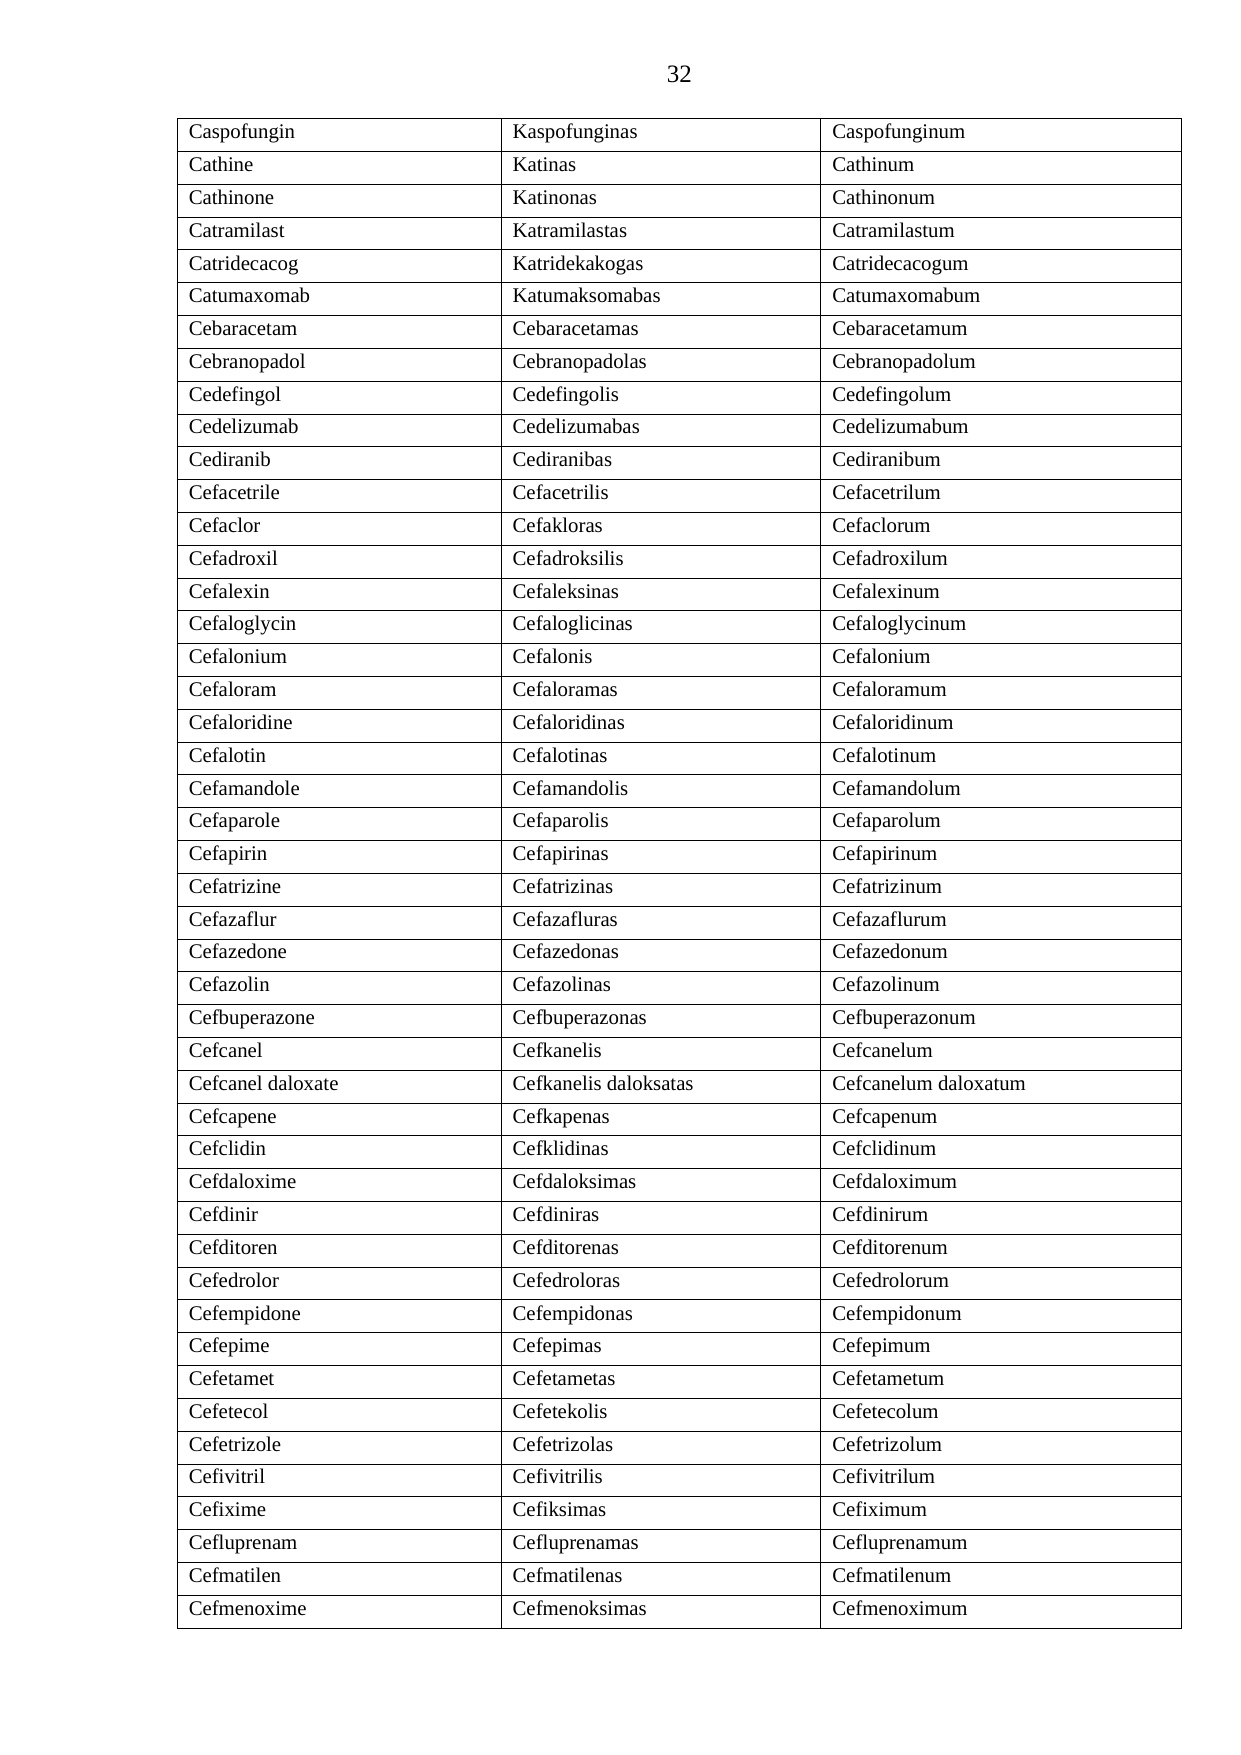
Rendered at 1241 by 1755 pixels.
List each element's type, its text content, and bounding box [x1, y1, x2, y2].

table_cell Cefaloridine [178, 710, 501, 742]
table_cell Cefiximum [821, 1497, 1181, 1529]
table_cell Cebranopadolas [502, 349, 820, 381]
table_cell Cedefingol [178, 382, 501, 413]
table_cell Cefempidonum [821, 1300, 1181, 1332]
table_cell Cefamandolum [821, 775, 1181, 807]
table_cell Cefadroxilum [821, 546, 1181, 577]
table_cell Cefapirin [178, 841, 501, 873]
table_cell Cefiksimas [502, 1497, 820, 1529]
table_cell Cefadroxil [178, 546, 501, 577]
table_cell Cefditorenum [821, 1235, 1181, 1267]
table_cell Cathinonum [821, 185, 1181, 217]
table_cell Cefazaflurum [821, 907, 1181, 938]
table_cell Cefditorenas [502, 1235, 820, 1267]
table_cell Cefaloridinas [502, 710, 820, 742]
table_cell Cefalotinum [821, 743, 1181, 774]
table_cell Cefetrizolum [821, 1432, 1181, 1463]
table_cell Katramilastas [502, 218, 820, 249]
table_cell Cefcanelum [821, 1038, 1181, 1070]
table_cell Cefakloras [502, 513, 820, 545]
table_cell Katinas [502, 152, 820, 184]
table_cell Cefacetrilis [502, 480, 820, 512]
table_cell Catumaxomab [178, 283, 501, 315]
table_cell Cefetamet [178, 1366, 501, 1398]
table_cell Cefalonium [178, 644, 501, 676]
table_cell Cefaparole [178, 808, 501, 840]
table_cell Cefaleksinas [502, 579, 820, 610]
table_cell Cefazedonas [502, 940, 820, 971]
table_cell Cefaclorum [821, 513, 1181, 545]
table_cell Catridecacog [178, 250, 501, 282]
table_cell Cefatrizinum [821, 874, 1181, 906]
table_cell Cefamandole [178, 775, 501, 807]
table_cell Cediranibum [821, 447, 1181, 479]
table_cell Cefkanelis [502, 1038, 820, 1070]
table_cell Cefaparolis [502, 808, 820, 840]
table_cell Catridecacogum [821, 250, 1181, 282]
table_cell Cefaloramas [502, 677, 820, 709]
table_cell Cedelizumab [178, 415, 501, 446]
table_cell Cathine [178, 152, 501, 184]
table_cell Cebaracetam [178, 316, 501, 348]
table_cell Cefalonium [821, 644, 1181, 676]
table_cell Cedefingolum [821, 382, 1181, 413]
table_cell Cefacetrile [178, 480, 501, 512]
table_cell Cathinone [178, 185, 501, 217]
table_cell Cefetecolum [821, 1399, 1181, 1431]
table_cell Catramilast [178, 218, 501, 249]
table_cell Cebranopadol [178, 349, 501, 381]
table_cell Cefetecol [178, 1399, 501, 1431]
table_cell Cefepimas [502, 1333, 820, 1365]
table_cell Cefaloglycin [178, 611, 501, 643]
table_cell Cefixime [178, 1497, 501, 1529]
table_cell Cefaclor [178, 513, 501, 545]
table_cell Cefdaloximum [821, 1169, 1181, 1201]
table_cell Cedelizumabas [502, 415, 820, 446]
table_cell Cefempidone [178, 1300, 501, 1332]
table_cell Katridekakogas [502, 250, 820, 282]
table_cell Cefatrizinas [502, 874, 820, 906]
table_cell Cefaloram [178, 677, 501, 709]
table_cell Cefcanelum daloxatum [821, 1071, 1181, 1102]
table_cell Cefazaflur [178, 907, 501, 938]
table_cell Cefluprenamum [821, 1530, 1181, 1562]
table_cell Cefapirinas [502, 841, 820, 873]
table_cell Cefbuperazonum [821, 1005, 1181, 1037]
table_cell Cefdinir [178, 1202, 501, 1234]
table_cell Cefempidonas [502, 1300, 820, 1332]
table_cell Cefkanelis daloksatas [502, 1071, 820, 1102]
table_cell Cefluprenamas [502, 1530, 820, 1562]
table_cell Cebaracetamas [502, 316, 820, 348]
table_cell Cefbuperazone [178, 1005, 501, 1037]
table_cell Cefazolin [178, 972, 501, 1004]
table_cell Cefamandolis [502, 775, 820, 807]
table_cell Cefluprenam [178, 1530, 501, 1562]
table_cell Cefmenoximum [821, 1596, 1181, 1627]
table_cell Kaspofunginas [502, 119, 820, 151]
table_cell Cefivitrilis [502, 1465, 820, 1496]
table_cell Cefadroksilis [502, 546, 820, 577]
table_cell Cefaloglicinas [502, 611, 820, 643]
table_cell Caspofunginum [821, 119, 1181, 151]
table_cell Cefdaloksimas [502, 1169, 820, 1201]
table_cell Cefetrizole [178, 1432, 501, 1463]
table_cell Cedefingolis [502, 382, 820, 413]
table_cell Cefedrolorum [821, 1268, 1181, 1299]
table_cell Cefkapenas [502, 1104, 820, 1135]
table_cell Cefetametum [821, 1366, 1181, 1398]
table_cell Cefclidin [178, 1136, 501, 1168]
table_cell Cefmatilenum [821, 1563, 1181, 1595]
table_cell Cefklidinas [502, 1136, 820, 1168]
table_cell Cefditoren [178, 1235, 501, 1267]
table_cell Catumaxomabum [821, 283, 1181, 315]
table_cell Caspofungin [178, 119, 501, 151]
table_cell Cefepime [178, 1333, 501, 1365]
table_cell Cefcanel [178, 1038, 501, 1070]
table_cell Cefcapene [178, 1104, 501, 1135]
table_cell Cefmatilen [178, 1563, 501, 1595]
table_cell Cefaparolum [821, 808, 1181, 840]
table_cell Cefaloglycinum [821, 611, 1181, 643]
table_cell Cefedrolor [178, 1268, 501, 1299]
table_cell Catramilastum [821, 218, 1181, 249]
table_cell Cebaracetamum [821, 316, 1181, 348]
table_cell Katumaksomabas [502, 283, 820, 315]
table_cell Cefmatilenas [502, 1563, 820, 1595]
table_cell Cefazafluras [502, 907, 820, 938]
table_cell Cefazolinum [821, 972, 1181, 1004]
table_cell Cediranibas [502, 447, 820, 479]
table_cell Cefalexin [178, 579, 501, 610]
table_cell Cefetekolis [502, 1399, 820, 1431]
table_cell Cebranopadolum [821, 349, 1181, 381]
table_cell Cedelizumabum [821, 415, 1181, 446]
table_cell Cefdaloxime [178, 1169, 501, 1201]
table_cell Cefapirinum [821, 841, 1181, 873]
table_cell Cefdiniras [502, 1202, 820, 1234]
table_cell Cefcanel daloxate [178, 1071, 501, 1102]
table_cell Cefetrizolas [502, 1432, 820, 1463]
table_cell Cediranib [178, 447, 501, 479]
table_cell Cefcapenum [821, 1104, 1181, 1135]
table_cell Cefaloramum [821, 677, 1181, 709]
table_cell Cefazolinas [502, 972, 820, 1004]
table_cell Cefalonis [502, 644, 820, 676]
table_cell Cefmenoxime [178, 1596, 501, 1627]
table_cell Cefdinirum [821, 1202, 1181, 1234]
table_cell Cefaloridinum [821, 710, 1181, 742]
table_cell Cefazedonum [821, 940, 1181, 971]
table_cell Cefedroloras [502, 1268, 820, 1299]
table_cell Cefalotinas [502, 743, 820, 774]
table_cell Cefepimum [821, 1333, 1181, 1365]
table_cell Cefalexinum [821, 579, 1181, 610]
table_cell Cefacetrilum [821, 480, 1181, 512]
table_cell Cefetametas [502, 1366, 820, 1398]
table_cell Cefivitrilum [821, 1465, 1181, 1496]
table_cell Cefatrizine [178, 874, 501, 906]
table_cell Cathinum [821, 152, 1181, 184]
table_cell Katinonas [502, 185, 820, 217]
table_cell Cefalotin [178, 743, 501, 774]
table_cell Cefazedone [178, 940, 501, 971]
table_cell Cefbuperazonas [502, 1005, 820, 1037]
table_cell Cefivitril [178, 1465, 501, 1496]
table_cell Cefclidinum [821, 1136, 1181, 1168]
table_cell Cefmenoksimas [502, 1596, 820, 1627]
